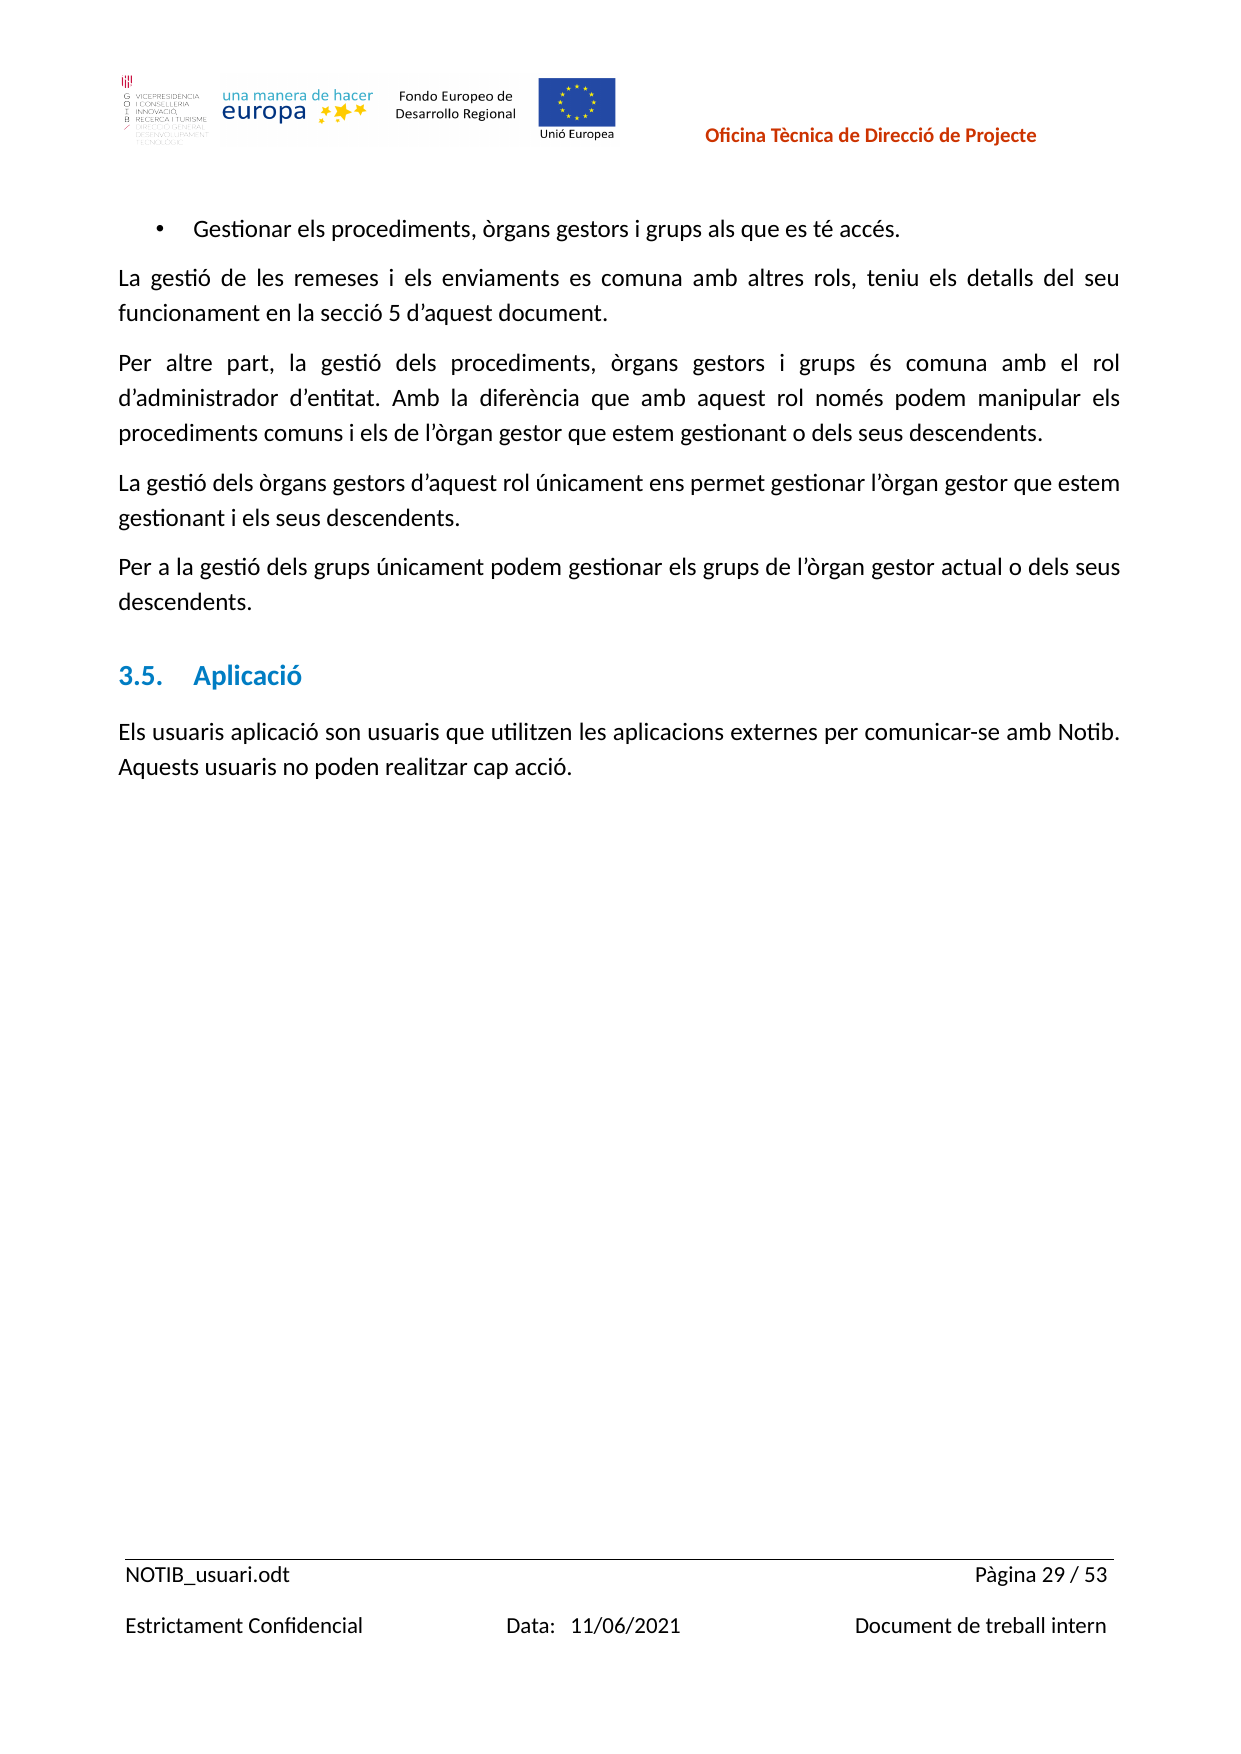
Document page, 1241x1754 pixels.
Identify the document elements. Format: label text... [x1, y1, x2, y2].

text Per altre part, la gestió dels procediments, òrgans gestors i grups és comuna amb el rol d’administrador d’entitat. Amb la diferència que amb aquest rol només podem manipular els procediments comuns i els de l’òrgan gestor que estem gestionant o dels seus descendents. [118, 347, 1122, 448]
subtitle Aplicació [118, 657, 1122, 692]
list Gestionar els procediments, òrgans gestors i grups als que es té accés. [156, 213, 1122, 243]
text Per a la gestió dels grups únicament podem gestionar els grups de l’òrgan gestor actual o dels seus descendents. [118, 551, 1122, 617]
text La gestió de les remeses i els enviaments es comuna amb altres rols, teniu els detalls del seu funcionament en la secció 5 d’aquest document. [118, 263, 1122, 328]
text Els usuaris aplicació son usuaris que utilitzen les aplicacions externes per comunicar-se amb Notib. Aquests usuaris no poden realitzar cap acció. [118, 716, 1122, 781]
text La gestió dels òrgans gestors d’aquest rol únicament ens permet gestionar l’òrgan gestor que estem gestionant i els seus descendents. [118, 467, 1122, 532]
picture [219, 73, 621, 147]
picture [118, 73, 213, 147]
